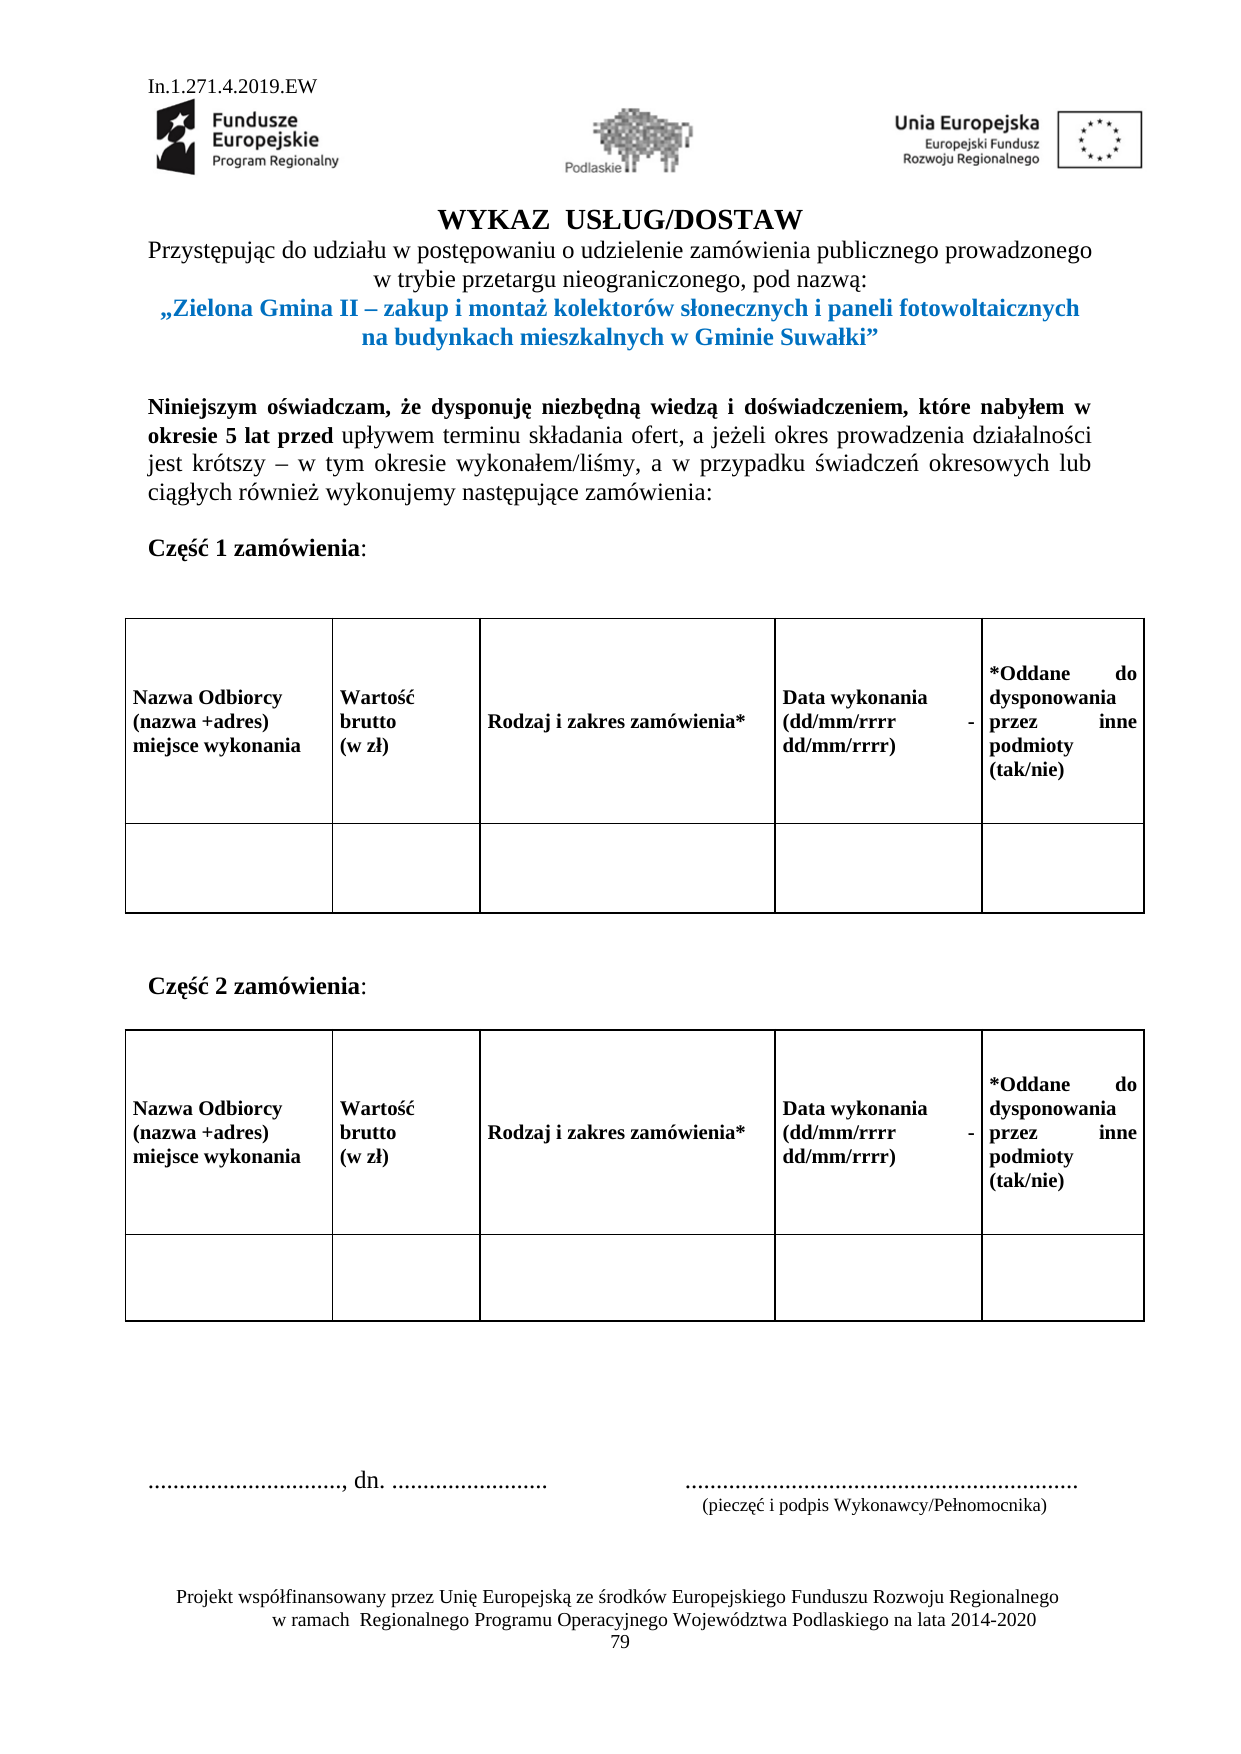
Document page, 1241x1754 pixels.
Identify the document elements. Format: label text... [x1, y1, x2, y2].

table_cell [776, 1235, 981, 1320]
table_cell [983, 824, 1143, 912]
table_header Rodzaj i zakres zamówienia* [481, 1031, 774, 1234]
table_cell [776, 824, 981, 912]
text ..............................., dn. ......................... ............................................................... [148, 1465, 1196, 1494]
table_cell [333, 824, 479, 912]
text (pieczęć i podpis Wykonawcy/Pełnomocnika) [665, 1494, 1092, 1516]
table_header *Oddane do dysponowania przez inne podmioty (tak/nie) [983, 1031, 1143, 1234]
table_header *Oddane do dysponowania przez inne podmioty (tak/nie) [983, 619, 1143, 822]
table_cell [333, 1235, 479, 1320]
text WYKAZ USŁUG/DOSTAW [148, 202, 1092, 235]
table_header Nazwa Odbiorcy (nazwa +adres) miejsce wykonania [126, 619, 332, 822]
table_cell [481, 1235, 774, 1320]
table_cell [983, 1235, 1143, 1320]
table_header Rodzaj i zakres zamówienia* [481, 619, 774, 822]
table_cell [481, 824, 774, 912]
table_header Data wykonania (dd/mm/rrrr - dd/mm/rrrr) [776, 619, 981, 822]
text Niniejszym oświadczam, że dysponuję niezbędną wiedzą i doświadczeniem, które nabyłem w okresie 5 lat przed upływem terminu składania ofert, a jeżeli okres prowadzenia działalności jest krótszy – w tym okresie wykonałem/liśmy, a w przypadku świadczeń okresowych lub ciągłych również wykonujemy następujące zamówienia: [148, 393, 1092, 506]
table_header Wartość brutto (w zł) [333, 1031, 479, 1234]
text Część 1 zamówienia: [148, 533, 1092, 562]
text Przystępując do udziału w postępowaniu o udzielenie zamówienia publicznego prowadzonego w trybie przetargu nieograniczonego, pod nazwą: [148, 235, 1092, 293]
table_header Nazwa Odbiorcy (nazwa +adres) miejsce wykonania [126, 1031, 332, 1234]
table_cell [126, 1235, 332, 1320]
text „Zielona Gmina II – zakup i montaż kolektorów słonecznych i paneli fotowoltaicznych na budynkach mieszkalnych w Gminie Suwałki” [148, 293, 1092, 350]
table_header Data wykonania (dd/mm/rrrr - dd/mm/rrrr) [776, 1031, 981, 1234]
table_cell [126, 824, 332, 912]
table_header Wartość brutto (w zł) [333, 619, 479, 822]
text Część 2 zamówienia: [148, 971, 1092, 1000]
